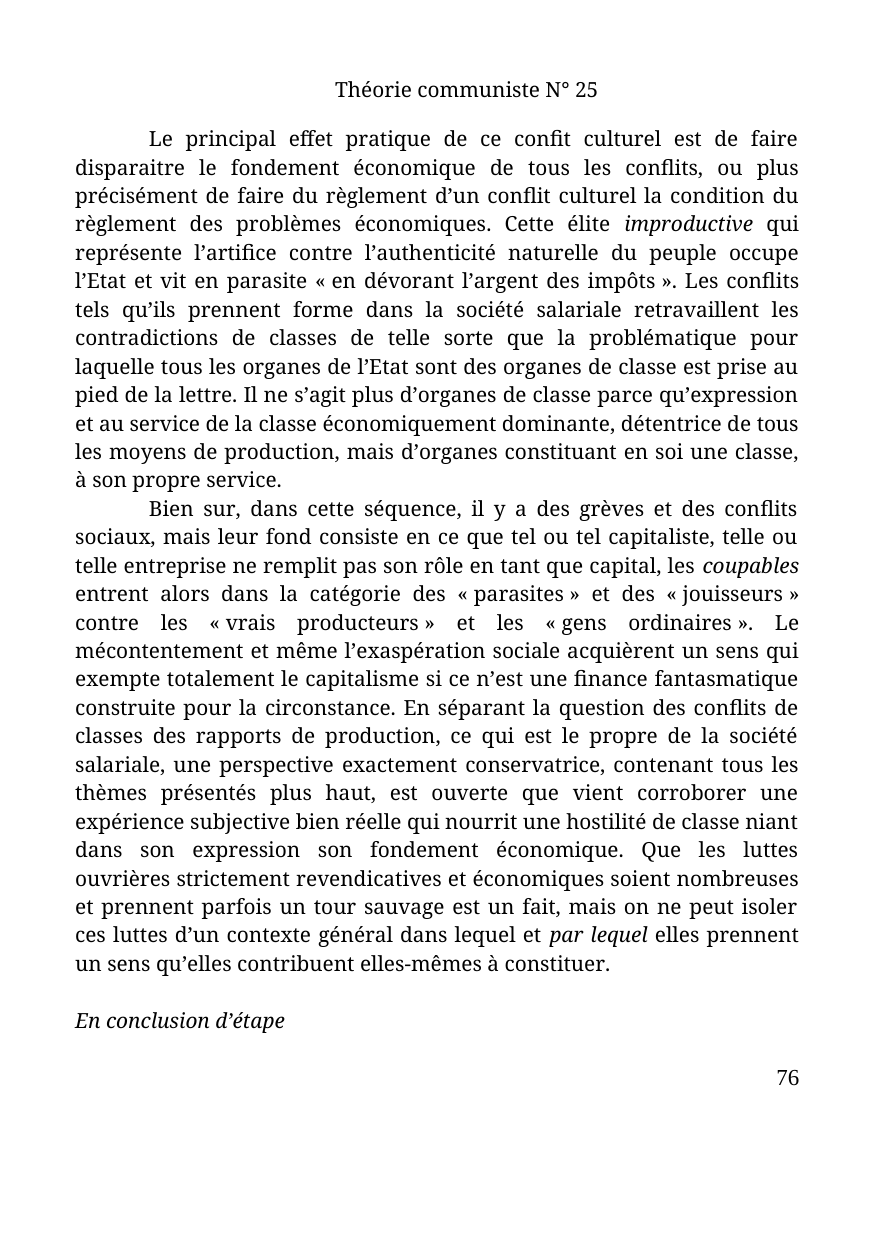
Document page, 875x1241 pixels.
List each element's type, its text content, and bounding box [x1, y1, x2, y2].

text En conclusion d’étape [75, 1006, 799, 1034]
text Le principal effet pratique de ce confit culturel est de faire disparaitre le fondement économique de tous les conflits, ou plus précisément de faire du règlement d’un conflit culturel la condition du règlement des problèmes économiques. Cette élite improductive qui représente l’artifice contre l’authenticité naturelle du peuple occupe l’Etat et vit en parasite « en dévorant l’argent des impôts ». Les conflits tels qu’ils prennent forme dans la société salariale retravaillent les contradictions de classes de telle sorte que la problématique pour laquelle tous les organes de l’Etat sont des organes de classe est prise au pied de la lettre. Il ne s’agit plus d’organes de classe parce qu’expression et au service de la classe économiquement dominante, détentrice de tous les moyens de production, mais d’organes constituant en soi une classe, à son propre service. [75, 124, 799, 494]
text Bien sur, dans cette séquence, il y a des grèves et des conflits sociaux, mais leur fond consiste en ce que tel ou tel capitaliste, telle ou telle entreprise ne remplit pas son rôle en tant que capital, les coupables entrent alors dans la catégorie des « parasites » et des « jouisseurs » contre les « vrais producteurs » et les « gens ordinaires ». Le mécontentement et même l’exaspération sociale acquièrent un sens qui exempte totalement le capitalisme si ce n’est une finance fantasmatique construite pour la circonstance. En séparant la question des conflits de classes des rapports de production, ce qui est le propre de la société salariale, une perspective exactement conservatrice, contenant tous les thèmes présentés plus haut, est ouverte que vient corroborer une expérience subjective bien réelle qui nourrit une hostilité de classe niant dans son expression son fondement économique. Que les luttes ouvrières strictement revendicatives et économiques soient nombreuses et prennent parfois un tour sauvage est un fait, mais on ne peut isoler ces luttes d’un contexte général dans lequel et par lequel elles prennent un sens qu’elles contribuent elles-mêmes à constituer. [75, 494, 799, 977]
